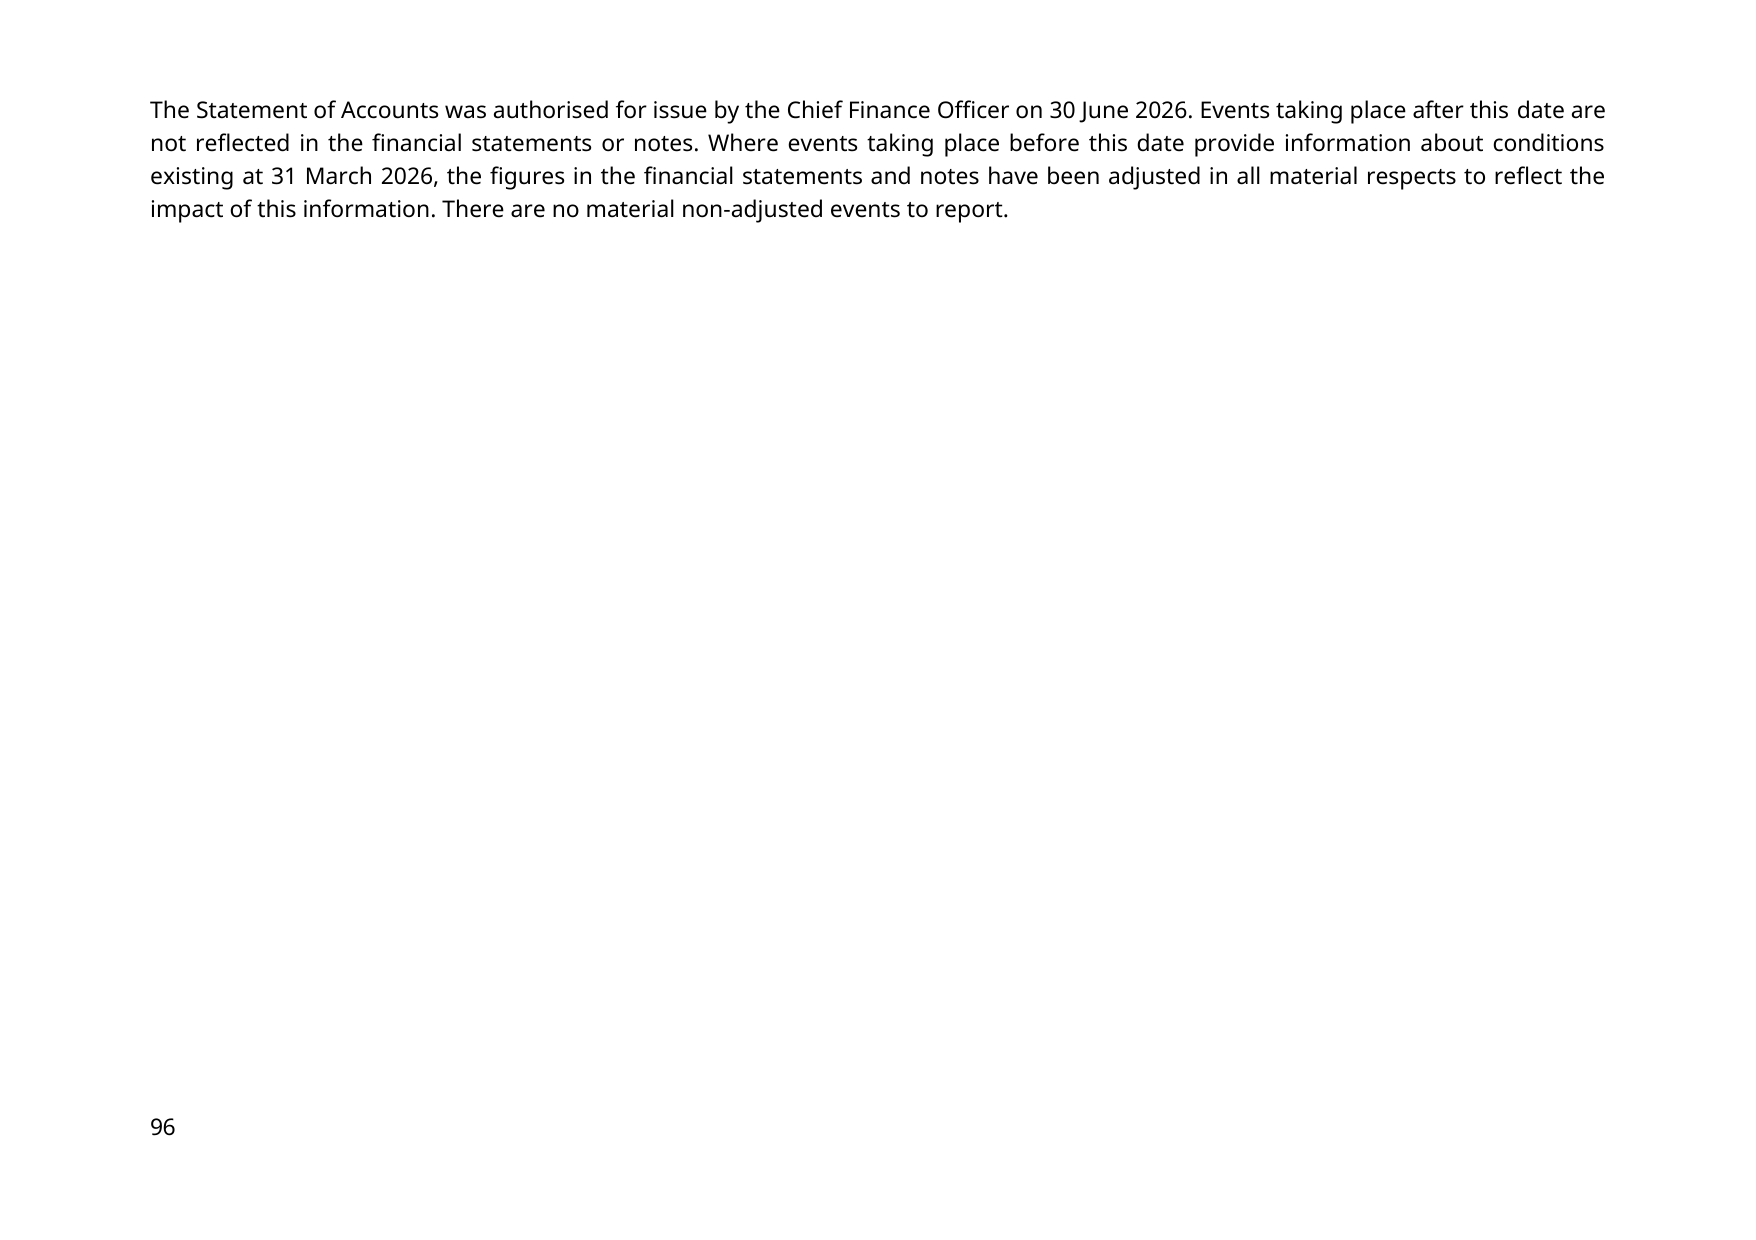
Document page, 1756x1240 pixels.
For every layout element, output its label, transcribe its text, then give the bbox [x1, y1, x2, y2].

text The Statement of Accounts was authorised for issue by the Chief Finance Officer on 30 June 2026. Events taking place after this date are not reflected in the financial statements or notes. Where events taking place before this date provide information about conditions existing at 31 March 2026, the figures in the financial statements and notes have been adjusted in all material respects to reflect the impact of this information. There are no material non-adjusted events to report. [150, 94, 1606, 224]
